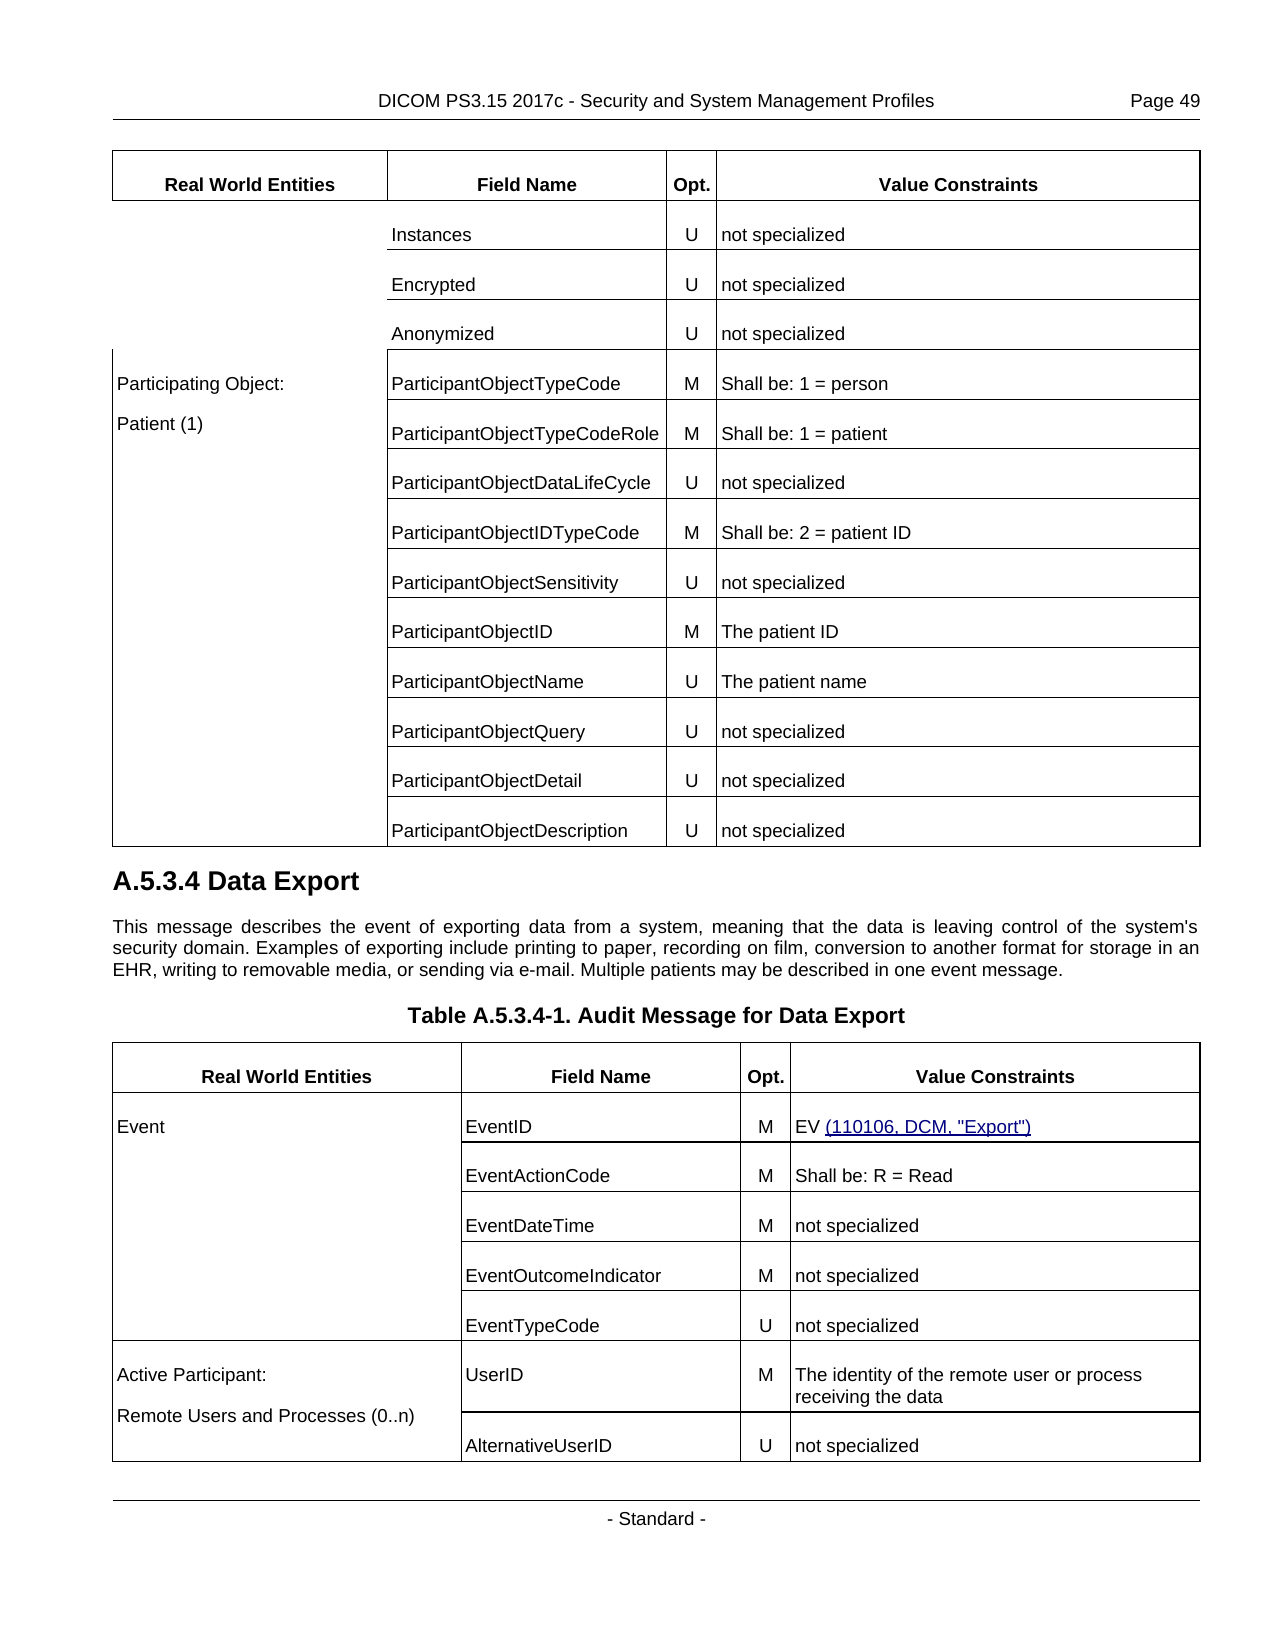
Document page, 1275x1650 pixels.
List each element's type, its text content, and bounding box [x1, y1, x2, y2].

table_cell U [741, 1413, 790, 1461]
table_cell The identity of the remote user or process receiving the data [791, 1341, 1199, 1411]
table_cell U [667, 300, 716, 349]
table_cell ParticipantObjectDescription [388, 797, 666, 846]
table_cell U [667, 201, 716, 249]
table_header Value Constraints [791, 1043, 1199, 1092]
table_cell U [667, 648, 716, 697]
table_cell M [667, 350, 716, 398]
table_cell The patient name [717, 648, 1199, 697]
text A.5.3.4 Data Export [112, 865, 1200, 897]
table_cell M [741, 1093, 790, 1141]
table_cell ParticipantObjectDetail [388, 747, 666, 796]
table_cell not specialized [717, 698, 1199, 746]
table_cell Participating Object: Patient (1) [113, 349, 387, 846]
table_cell M [667, 499, 716, 547]
table_cell EV (110106, DCM, "Export") [791, 1093, 1199, 1141]
table_cell Anonymized [387, 300, 666, 349]
table_cell ParticipantObjectTypeCodeRole [388, 400, 666, 448]
table_header Field Name [388, 151, 666, 200]
table_cell U [667, 549, 716, 597]
table_cell not specialized [717, 797, 1199, 846]
table_cell Active Participant: Remote Users and Processes (0..n) [113, 1341, 461, 1461]
table_cell EventDateTime [462, 1192, 740, 1241]
table_cell Instances [387, 201, 666, 249]
table_cell not specialized [717, 250, 1199, 299]
table_cell ParticipantObjectIDTypeCode [388, 499, 666, 547]
table_cell EventOutcomeIndicator [462, 1242, 740, 1290]
table_cell not specialized [717, 300, 1199, 349]
table_cell U [741, 1291, 790, 1340]
table_cell Event [113, 1093, 461, 1340]
table_cell ParticipantObjectID [388, 598, 666, 647]
table_cell U [667, 250, 716, 299]
table_cell M [741, 1192, 790, 1241]
table_cell EventID [462, 1093, 740, 1141]
table_header Field Name [462, 1043, 740, 1092]
table_cell ParticipantObjectDataLifeCycle [388, 449, 666, 498]
table_header Opt. [667, 151, 716, 200]
table_cell ParticipantObjectTypeCode [388, 350, 666, 398]
text This message describes the event of exporting data from a system, meaning that the data is leaving control of the system's security domain. Examples of exporting include printing to paper, recording on film, conversion to another format for storage in an EHR, writing to removable media, or sending via e-mail. Multiple patients may be described in one event message. [112, 915, 1200, 980]
table_cell U [667, 797, 716, 846]
table_cell not specialized [791, 1192, 1199, 1241]
table_cell not specialized [717, 201, 1199, 249]
table_cell M [741, 1143, 790, 1191]
table_cell EventActionCode [462, 1143, 740, 1191]
table_cell ParticipantObjectSensitivity [388, 549, 666, 597]
table_cell not specialized [791, 1291, 1199, 1340]
table_cell The patient ID [717, 598, 1199, 647]
table_cell M [741, 1341, 790, 1411]
table_cell Encrypted [387, 250, 666, 299]
table_cell M [741, 1242, 790, 1290]
table_cell AlternativeUserID [462, 1413, 740, 1461]
table_header Opt. [741, 1043, 790, 1092]
table_header Value Constraints [717, 151, 1199, 200]
table_cell Shall be: R = Read [791, 1143, 1199, 1191]
table_cell Shall be: 1 = patient [717, 400, 1199, 448]
table_cell ParticipantObjectName [388, 648, 666, 697]
table_cell M [667, 598, 716, 647]
table_cell ParticipantObjectQuery [388, 698, 666, 746]
table_cell not specialized [717, 747, 1199, 796]
table_cell EventTypeCode [462, 1291, 740, 1340]
table_cell M [667, 400, 716, 448]
table_header Real World Entities [113, 1043, 461, 1092]
table_cell not specialized [791, 1413, 1199, 1461]
table_cell U [667, 747, 716, 796]
table_cell not specialized [791, 1242, 1199, 1290]
table_cell UserID [462, 1341, 740, 1411]
table_cell U [667, 698, 716, 746]
table_cell Shall be: 2 = patient ID [717, 499, 1199, 547]
table_cell Shall be: 1 = person [717, 350, 1199, 398]
table_cell not specialized [717, 449, 1199, 498]
table_cell not specialized [717, 549, 1199, 597]
text Table A.5.3.4-1. Audit Message for Data Export [112, 1003, 1200, 1028]
table_cell U [667, 449, 716, 498]
table_header Real World Entities [113, 151, 387, 200]
